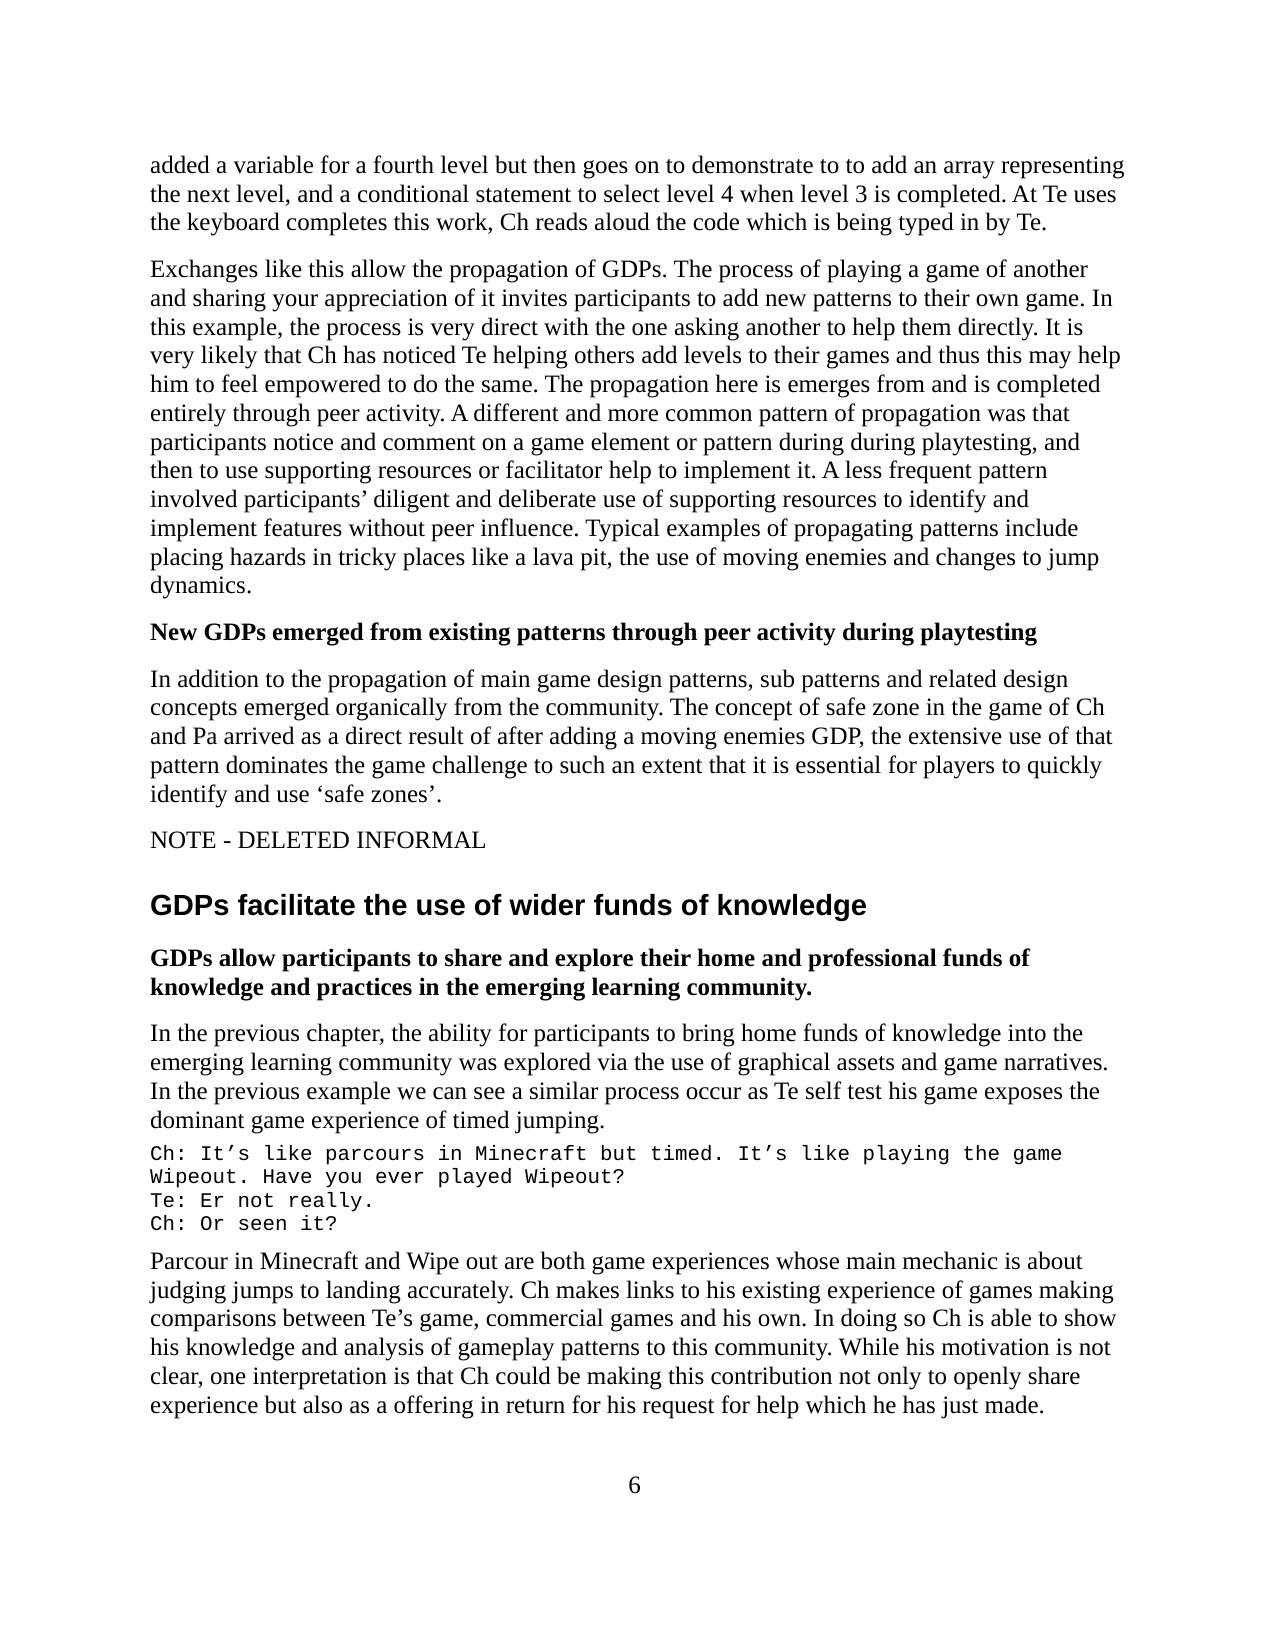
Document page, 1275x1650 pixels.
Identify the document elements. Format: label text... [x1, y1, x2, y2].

text GDPs allow participants to share and explore their home and professional funds of knowledge and practices in the emerging learning community. [150, 943, 1125, 1001]
text Te: Er not really. [150, 1190, 1125, 1213]
text New GDPs emerged from existing patterns through peer activity during playtesting [150, 617, 1125, 646]
text In addition to the propagation of main game design patterns, sub patterns and related design concepts emerged organically from the community. The concept of safe zone in the game of Ch and Pa arrived as a direct result of after adding a moving enemies GDP, the extensive use of that pattern dominates the game challenge to such an extent that it is essential for players to quickly identify and use ‘safe zones’. [150, 664, 1125, 807]
text NOTE - DELETED INFORMAL [150, 825, 1125, 854]
text Parcour in Minecraft and Wipe out are both game experiences whose main mechanic is about judging jumps to landing accurately. Ch makes links to his existing experience of games making comparisons between Te’s game, commercial games and his own. In doing so Ch is able to show his knowledge and analysis of gameplay patterns to this community. While his motivation is not clear, one interpretation is that Ch could be making this contribution not only to openly share experience but also as a offering in return for his request for help which he has just made. [150, 1246, 1125, 1418]
text Exchanges like this allow the propagation of GDPs. The process of playing a game of another and sharing your appreciation of it invites participants to add new patterns to their own game. In this example, the process is very direct with the one asking another to help them directly. It is very likely that Ch has noticed Te helping others add levels to their games and thus this may help him to feel empowered to do the same. The propagation here is emerges from and is completed entirely through peer activity. A different and more common pattern of propagation was that participants notice and comment on a game element or pattern during during playtesting, and then to use supporting resources or facilitator help to implement it. A less frequent pattern involved participants’ diligent and deliberate use of supporting resources to identify and implement features without peer influence. Typical examples of propagating patterns include placing hazards in tricky places like a lava pit, the use of moving enemies and changes to jump dynamics. [150, 254, 1125, 599]
text added a variable for a fourth level but then goes on to demonstrate to to add an array representing the next level, and a conditional statement to select level 4 when level 3 is completed. At Te uses the keyboard completes this work, Ch reads aloud the code which is being typed in by Te. [150, 150, 1125, 236]
text In the previous chapter, the ability for participants to bring home funds of knowledge into the emerging learning community was explored via the use of graphical assets and game narratives. In the previous example we can see a similar process occur as Te self test his game exposes the dominant game experience of timed jumping. [150, 1018, 1125, 1133]
text Ch: Or seen it? [150, 1213, 1125, 1237]
subtitle GDPs facilitate the use of wider funds of knowledge [150, 888, 1125, 922]
text Ch: It’s like parcours in Minecraft but timed. It’s like playing the game Wipeout. Have you ever played Wipeout? [150, 1142, 1125, 1190]
